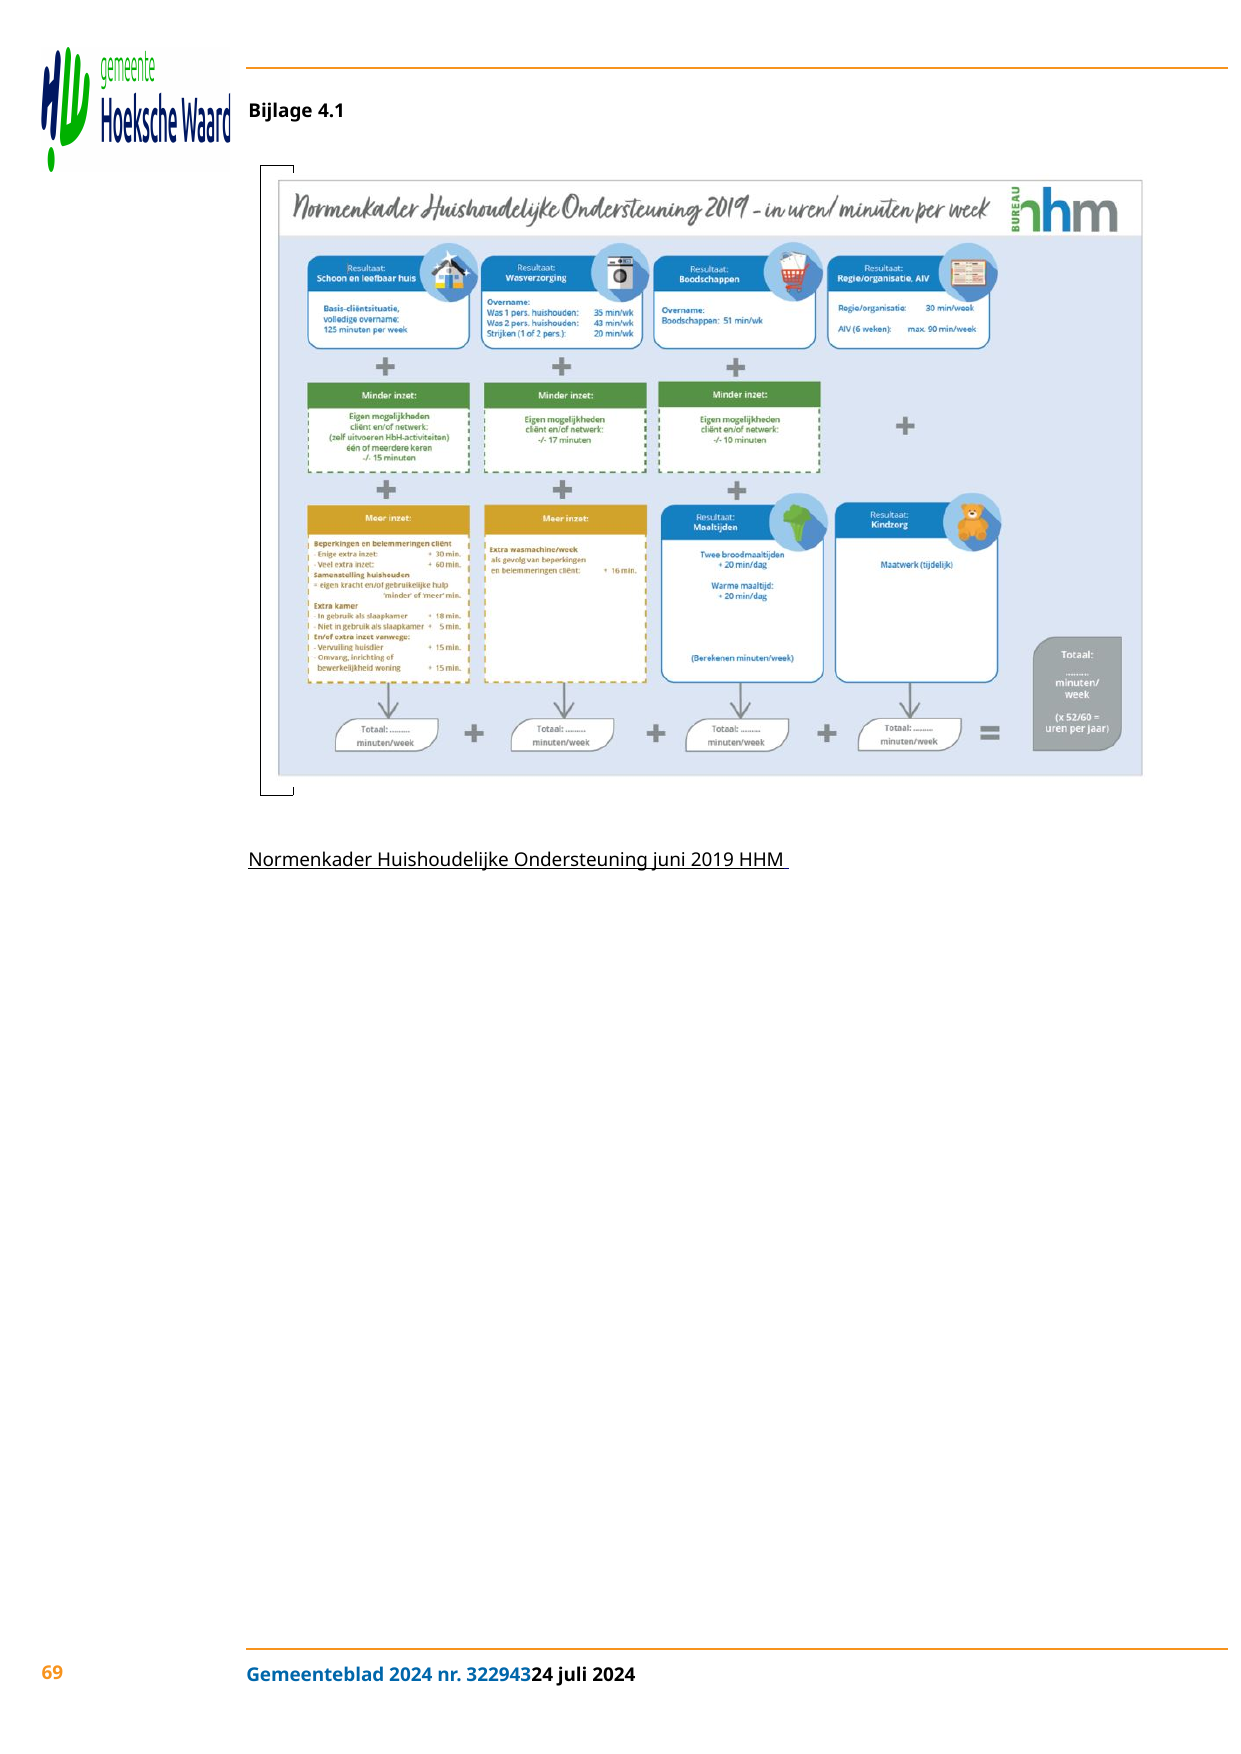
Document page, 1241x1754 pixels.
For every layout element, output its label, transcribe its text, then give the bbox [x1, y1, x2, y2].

picture [268, 173, 1155, 787]
text Normenkader Huishoudelijke Ondersteuning juni 2019 HHM [248, 846, 1152, 872]
picture [41, 47, 231, 172]
text Bijlage 4.1 [248, 95, 1152, 123]
